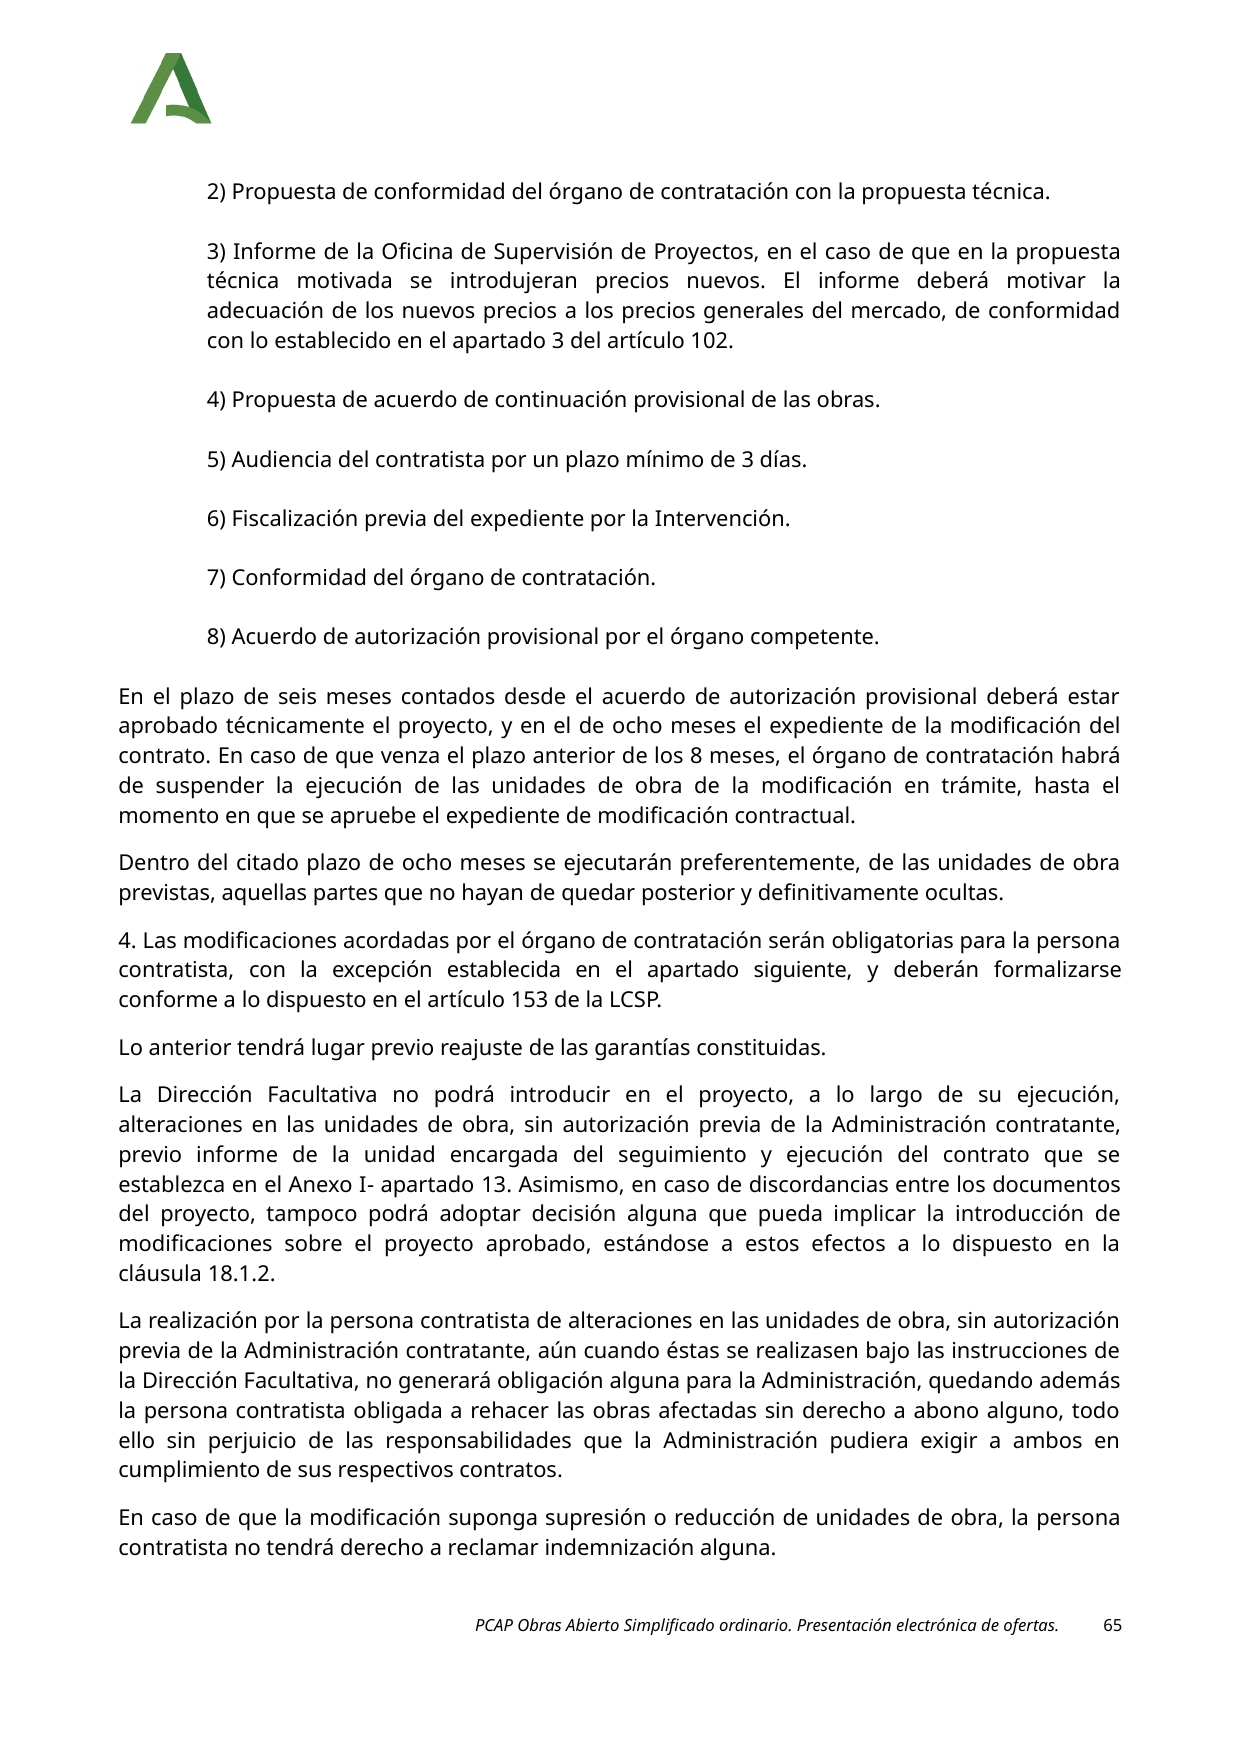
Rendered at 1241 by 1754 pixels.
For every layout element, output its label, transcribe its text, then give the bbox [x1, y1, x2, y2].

text 7) Conformidad del órgano de contratación. [207, 562, 1122, 592]
text 4. Las modificaciones acordadas por el órgano de contratación serán obligatorias para la persona contratista, con la excepción establecida en el apartado siguiente, y deberán formalizarse conforme a lo dispuesto en el artículo 153 de la LCSP. [118, 924, 1122, 1014]
picture [127, 48, 216, 128]
text 5) Audiencia del contratista por un plazo mínimo de 3 días. [207, 443, 1122, 473]
text La Dirección Facultativa no podrá introducir en el proyecto, a lo largo de su ejecución, alteraciones en las unidades de obra, sin autorización previa de la Administración contratante, previo informe de la unidad encargada del seguimiento y ejecución del contrato que se establezca en el Anexo I- apartado 13. Asimismo, en caso de discordancias entre los documentos del proyecto, tampoco podrá adoptar decisión alguna que pueda implicar la introducción de modificaciones sobre el proyecto aprobado, estándose a estos efectos a lo dispuesto en la cláusula 18.1.2. [118, 1079, 1122, 1288]
text La realización por la persona contratista de alteraciones en las unidades de obra, sin autorización previa de la Administración contratante, aún cuando éstas se realizasen bajo las instrucciones de la Dirección Facultativa, no generará obligación alguna para la Administración, quedando además la persona contratista obligada a rehacer las obras afectadas sin derecho a abono alguno, todo ello sin perjuicio de las responsabilidades que la Administración pudiera exigir a ambos en cumplimiento de sus respectivos contratos. [118, 1305, 1122, 1484]
text 2) Propuesta de conformidad del órgano de contratación con la propuesta técnica. [207, 176, 1122, 206]
text Lo anterior tendrá lugar previo reajuste de las garantías constituidas. [118, 1032, 1122, 1061]
text En caso de que la modificación suponga supresión o reducción de unidades de obra, la persona contratista no tendrá derecho a reclamar indemnización alguna. [118, 1502, 1122, 1561]
text Dentro del citado plazo de ocho meses se ejecutarán preferentemente, de las unidades de obra previstas, aquellas partes que no hayan de quedar posterior y definitivamente ocultas. [118, 847, 1122, 907]
text 3) Informe de la Oficina de Supervisión de Proyectos, en el caso de que en la propuesta técnica motivada se introdujeran precios nuevos. El informe deberá motivar la adecuación de los nuevos precios a los precios generales del mercado, de conformidad con lo establecido en el apartado 3 del artículo 102. [207, 236, 1122, 355]
text En el plazo de seis meses contados desde el acuerdo de autorización provisional deberá estar aprobado técnicamente el proyecto, y en el de ocho meses el expediente de la modificación del contrato. En caso de que venza el plazo anterior de los 8 meses, el órgano de contratación habrá de suspender la ejecución de las unidades de obra de la modificación en trámite, hasta el momento en que se apruebe el expediente de modificación contractual. [118, 681, 1122, 829]
text 8) Acuerdo de autorización provisional por el órgano competente. [207, 621, 1122, 651]
text 6) Fiscalización previa del expediente por la Intervención. [207, 503, 1122, 533]
text 4) Propuesta de acuerdo de continuación provisional de las obras. [207, 384, 1122, 414]
